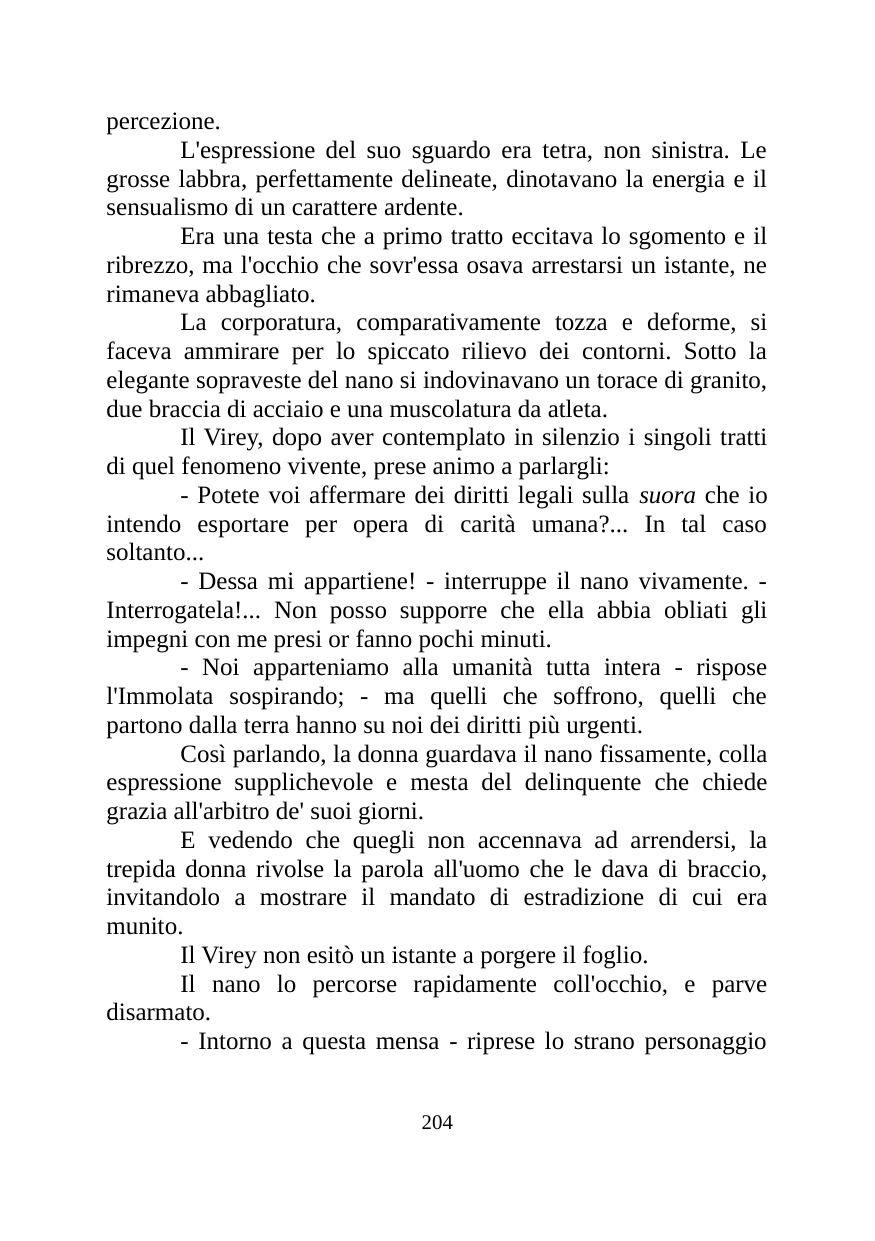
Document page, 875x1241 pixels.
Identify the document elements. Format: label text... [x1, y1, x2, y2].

text Così parlando, la donna guardava il nano fissamente, colla espressione supplichevole e mesta del delinquente che chiede grazia all'arbitro de' suoi giorni. [106, 739, 768, 825]
text L'espressione del suo sguardo era tetra, non sinistra. Le grosse labbra, perfettamente delineate, dinotavano la energia e il sensualismo di un carattere ardente. [106, 135, 768, 221]
text Era una testa che a primo tratto eccitava lo sgomento e il ribrezzo, ma l'occhio che sovr'essa osava arrestarsi un istante, ne rimaneva abbagliato. [106, 221, 768, 307]
text E vedendo che quegli non accennava ad arrendersi, la trepida donna rivolse la parola all'uomo che le dava di braccio, invitandolo a mostrare il mandato di estradizione di cui era munito. [106, 825, 768, 940]
text - Intorno a questa mensa - riprese lo strano personaggio [106, 1026, 768, 1055]
text Il Virey, dopo aver contemplato in silenzio i singoli tratti di quel fenomeno vivente, prese animo a parlargli: [106, 422, 768, 480]
text La corporatura, comparativamente tozza e deforme, si faceva ammirare per lo spiccato rilievo dei contorni. Sotto la elegante sopraveste del nano si indovinavano un torace di granito, due braccia di acciaio e una muscolatura da atleta. [106, 307, 768, 422]
text percezione. [106, 106, 768, 135]
text Il nano lo percorse rapidamente coll'occhio, e parve disarmato. [106, 969, 768, 1026]
text Il Virey non esitò un istante a porgere il foglio. [106, 940, 768, 969]
text - Potete voi affermare dei diritti legali sulla suora che io intendo esportare per opera di carità umana?... In tal caso soltanto... [106, 480, 768, 566]
text - Dessa mi appartiene! - interruppe il nano vivamente. - Interrogatela!... Non posso supporre che ella abbia obliati gli impegni con me presi or fanno pochi minuti. [106, 566, 768, 652]
text - Noi apparteniamo alla umanità tutta intera - rispose l'Immolata sospirando; - ma quelli che soffrono, quelli che partono dalla terra hanno su noi dei diritti più urgenti. [106, 652, 768, 739]
